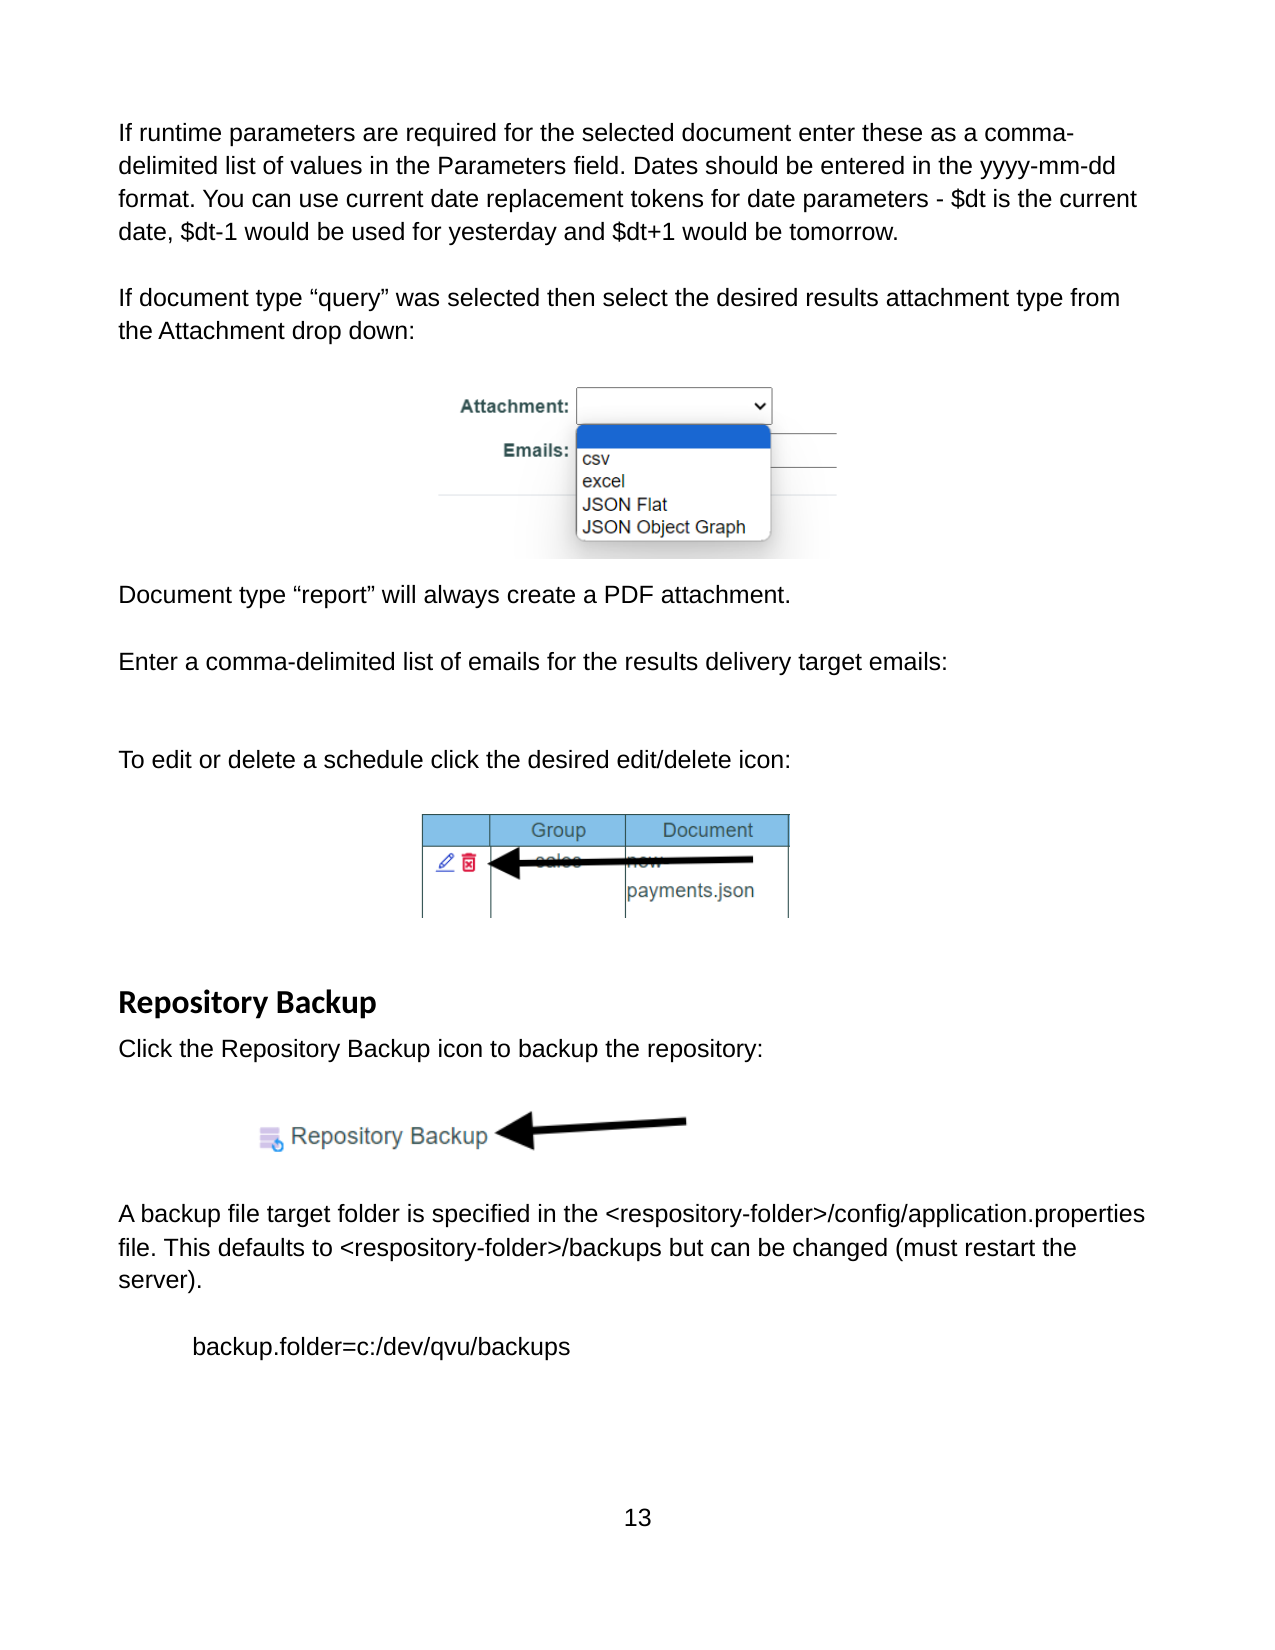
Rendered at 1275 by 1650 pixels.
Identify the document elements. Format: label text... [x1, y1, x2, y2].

picture [236, 1100, 703, 1161]
text server). [118, 1266, 1157, 1294]
text To edit or delete a schedule click the desired edit/delete icon: [118, 746, 1157, 774]
picture [410, 814, 790, 918]
text If document type “query” was selected then select the desired results attachment type from the Attachment drop down: [118, 283, 1157, 345]
picture [438, 382, 837, 559]
subtitle Repository Backup [118, 981, 1157, 1022]
text Click the Repository Backup icon to backup the repository: [118, 1034, 1157, 1063]
text A backup file target folder is specified in the <respository-folder>/config/application.properties file. This defaults to <respository-folder>/backups but can be changed (must restart the [118, 1199, 1157, 1261]
text backup.folder=c:/dev/qvu/backups [118, 1332, 1157, 1360]
text Enter a comma-delimited list of emails for the results delivery target emails: [118, 646, 1157, 675]
text Document type “report” will always create a PDF attachment. [118, 580, 1157, 609]
text If runtime parameters are required for the selected document enter these as a comma-delimited list of values in the Parameters field. Dates should be entered in the yyyy-mm-dd format. You can use current date replacement tokens for date parameters - $dt is the current date, $dt-1 would be used for yesterday and $dt+1 would be tomorrow. [118, 118, 1157, 246]
